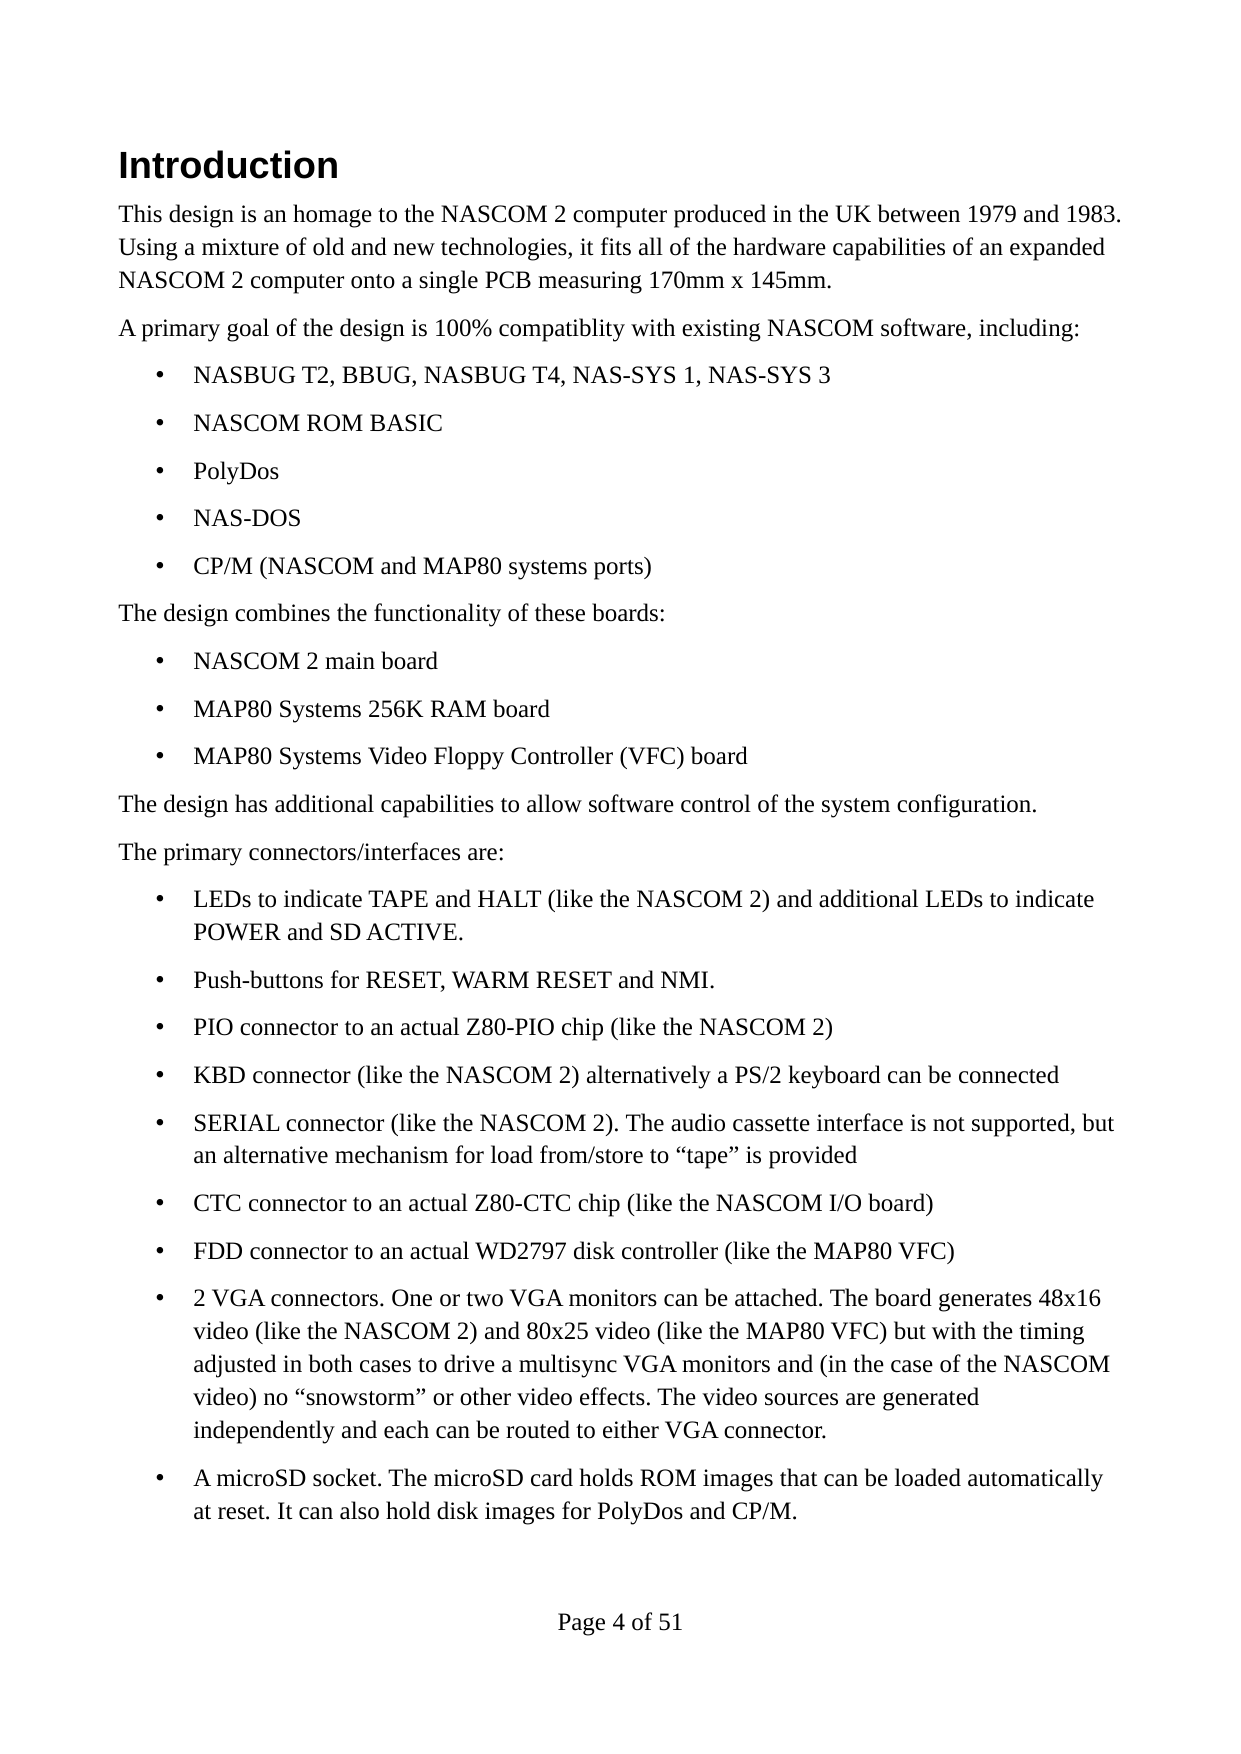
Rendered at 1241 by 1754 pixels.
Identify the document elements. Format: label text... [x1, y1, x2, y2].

list NASCOM 2 main board [156, 646, 1122, 675]
text The design combines the functionality of these boards: [118, 598, 1122, 627]
list PolyDos [156, 456, 1122, 484]
list PIO connector to an actual Z80-PIO chip (like the NASCOM 2) [156, 1012, 1122, 1041]
subtitle Introduction [118, 143, 1122, 187]
list LEDs to indicate TAPE and HALT (like the NASCOM 2) and additional LEDs to indicate POWER and SD ACTIVE. [156, 884, 1122, 946]
list CP/M (NASCOM and MAP80 systems ports) [156, 551, 1122, 580]
list KBD connector (like the NASCOM 2) alternatively a PS/2 keyboard can be connected [156, 1060, 1122, 1089]
list 2 VGA connectors. One or two VGA monitors can be attached. The board generates 48x16 video (like the NASCOM 2) and 80x25 video (like the MAP80 VFC) but with the timing adjusted in both cases to drive a multisync VGA monitors and (in the case of the NASCOM video) no “snowstorm” or other video effects. The video sources are generated independently and each can be routed to either VGA connector. [156, 1283, 1122, 1444]
list SERIAL connector (like the NASCOM 2). The audio cassette interface is not supported, but an alternative mechanism for load from/store to “tape” is provided [156, 1108, 1122, 1169]
list NASBUG T2, BBUG, NASBUG T4, NAS-SYS 1, NAS-SYS 3 [156, 361, 1122, 389]
list A microSD socket. The microSD card holds ROM images that can be loaded automatically at reset. It can also hold disk images for PolyDos and CP/M. [156, 1463, 1122, 1525]
text The primary connectors/interfaces are: [118, 837, 1122, 865]
text A primary goal of the design is 100% compatiblity with existing NASCOM software, including: [118, 313, 1122, 342]
list CTC connector to an actual Z80-CTC chip (like the NASCOM I/O board) [156, 1188, 1122, 1217]
text The design has additional capabilities to allow software control of the system configuration. [118, 789, 1122, 818]
list MAP80 Systems Video Floppy Controller (VFC) board [156, 741, 1122, 770]
list FDD connector to an actual WD2797 disk controller (like the MAP80 VFC) [156, 1236, 1122, 1264]
list MAP80 Systems 256K RAM board [156, 694, 1122, 722]
list NASCOM ROM BASIC [156, 408, 1122, 437]
text This design is an homage to the NASCOM 2 computer produced in the UK between 1979 and 1983. Using a mixture of old and new technologies, it fits all of the hardware capabilities of an expanded NASCOM 2 computer onto a single PCB measuring 170mm x 145mm. [118, 199, 1122, 294]
list NAS-DOS [156, 503, 1122, 532]
list Push-buttons for RESET, WARM RESET and NMI. [156, 965, 1122, 993]
